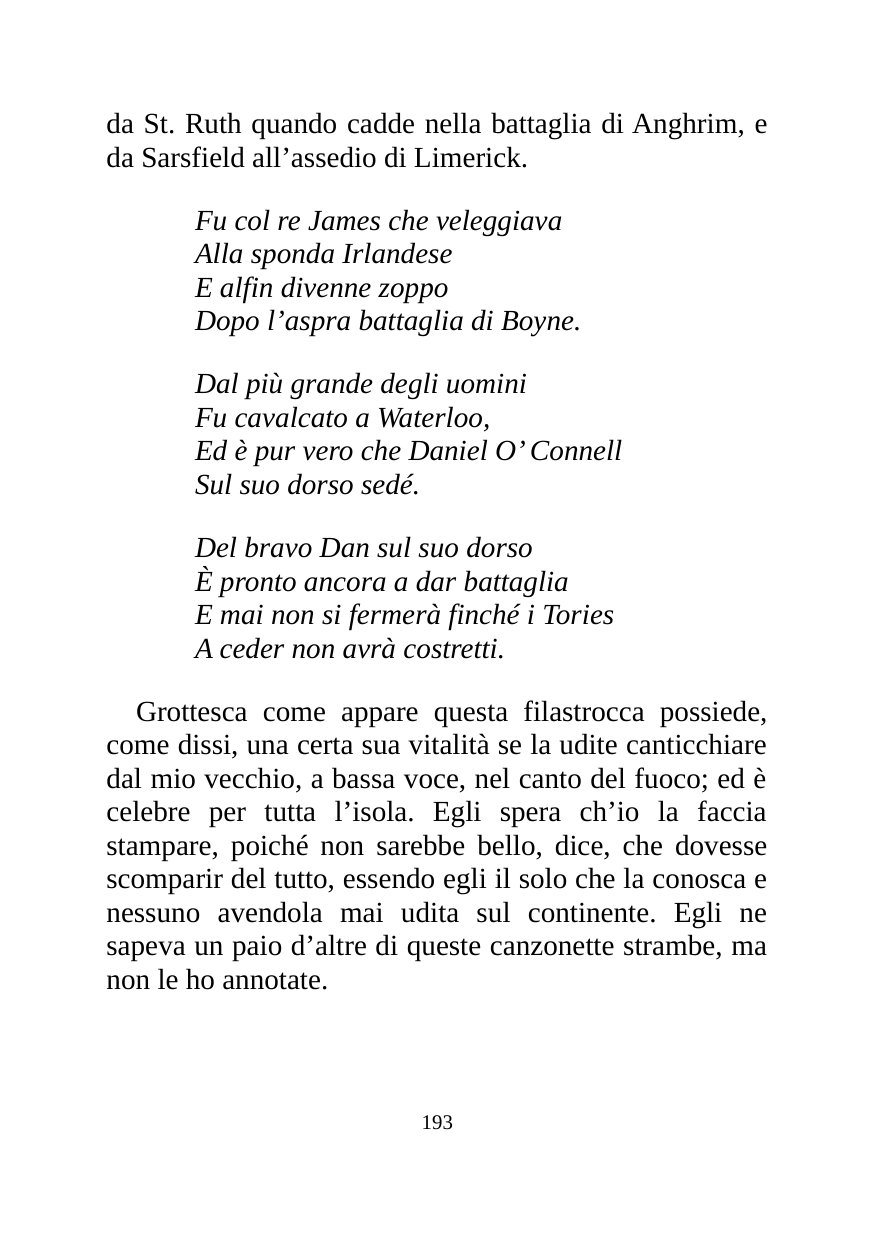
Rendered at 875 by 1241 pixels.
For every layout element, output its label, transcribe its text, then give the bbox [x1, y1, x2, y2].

text Del bravo Dan sul suo dorso È pronto ancora a dar battaglia E mai non si fermerà finché i Tories A ceder non avrà costretti. [195, 530, 768, 664]
text Grottesca come appare questa filastrocca possiede, come dissi, una certa sua vitalità se la udite canticchiare dal mio vecchio, a bassa voce, nel canto del fuoco; ed è celebre per tutta l’isola. Egli spera ch’io la faccia stampare, poiché non sarebbe bello, dice, che dovesse scomparir del tutto, essendo egli il solo che la conosca e nessuno avendola mai udita sul continente. Egli ne sapeva un paio d’altre di queste canzonette strambe, ma non le ho annotate. [106, 694, 768, 996]
text da St. Ruth quando cadde nella battaglia di Anghrim, e da Sarsfield all’assedio di Limerick. [106, 106, 768, 173]
text Dal più grande degli uomini Fu cavalcato a Waterloo, Ed è pur vero che Daniel O’ Connell Sul suo dorso sedé. [195, 366, 768, 501]
text Fu col re James che veleggiava Alla sponda Irlandese E alfin divenne zoppo Dopo l’aspra battaglia di Boyne. [195, 203, 768, 337]
